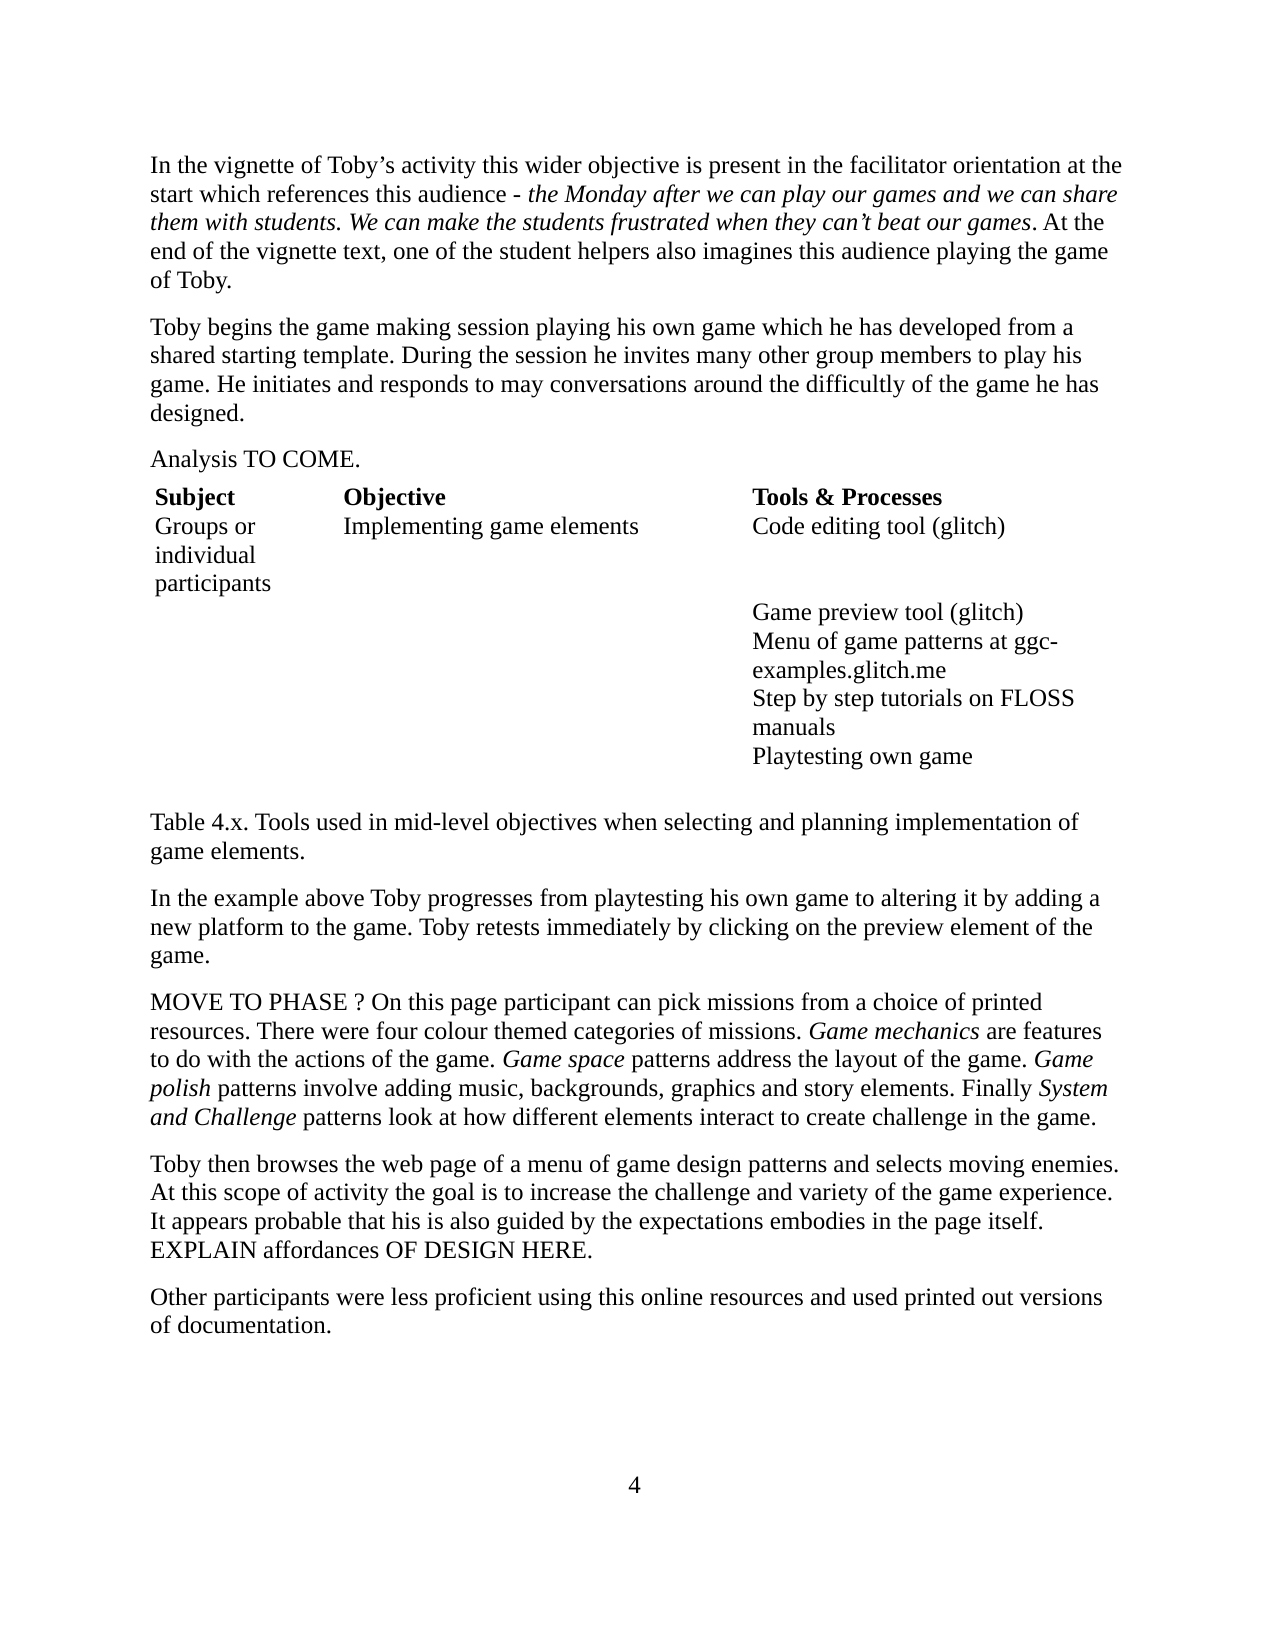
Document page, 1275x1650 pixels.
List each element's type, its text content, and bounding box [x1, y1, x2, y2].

table_cell [339, 626, 747, 683]
table_cell [150, 741, 339, 770]
table_cell [150, 626, 339, 683]
table_cell [339, 741, 747, 770]
table_cell [339, 684, 747, 741]
text Toby then browses the web page of a menu of game design patterns and selects moving enemies. At this scope of activity the goal is to increase the challenge and variety of the game experience. It appears probable that his is also guided by the expectations embodies in the page itself. EXPLAIN affordances OF DESIGN HERE. [150, 1149, 1125, 1264]
table_cell [150, 770, 339, 798]
table_header Subject [150, 482, 339, 511]
text In the vignette of Toby’s activity this wider objective is present in the facilitator orientation at the start which references this audience - the Monday after we can play our games and we can share them with students. We can make the students frustrated when they can’t beat our games. At the end of the vignette text, one of the student helpers also imagines this audience playing the game of Toby. [150, 150, 1125, 294]
table_header Objective [339, 482, 747, 511]
table_cell [150, 597, 339, 626]
text In the example above Toby progresses from playtesting his own game to altering it by adding a new platform to the game. Toby retests immediately by clicking on the preview element of the game. [150, 883, 1125, 969]
table_cell [339, 770, 747, 798]
table_cell Groups or individual participants [150, 511, 339, 597]
table_cell Game preview tool (glitch) [748, 597, 1125, 626]
text Table 4.x. Tools used in mid-level objectives when selecting and planning implementation of game elements. [150, 807, 1125, 865]
table_header Tools & Processes [748, 482, 1125, 511]
table_cell Code editing tool (glitch) [748, 511, 1125, 597]
table_cell Implementing game elements [339, 511, 747, 597]
text Toby begins the game making session playing his own game which he has developed from a shared starting template. During the session he invites many other group members to play his game. He initiates and responds to may conversations around the difficultly of the game he has designed. [150, 312, 1125, 427]
table_cell [339, 597, 747, 626]
table_cell Playtesting own game [748, 741, 1125, 770]
table_cell Step by step tutorials on FLOSS manuals [748, 684, 1125, 741]
table_cell [150, 684, 339, 741]
table_cell Menu of game patterns at ggc-examples.glitch.me [748, 626, 1125, 683]
text MOVE TO PHASE ? On this page participant can pick missions from a choice of printed resources. There were four colour themed categories of missions. Game mechanics are features to do with the actions of the game. Game space patterns address the layout of the game. Game polish patterns involve adding music, backgrounds, graphics and story elements. Finally System and Challenge patterns look at how different elements interact to create challenge in the game. [150, 987, 1125, 1131]
text Other participants were less proficient using this online resources and used printed out versions of documentation. [150, 1282, 1125, 1339]
table_cell [748, 770, 1125, 798]
text Analysis TO COME. [150, 444, 1125, 473]
